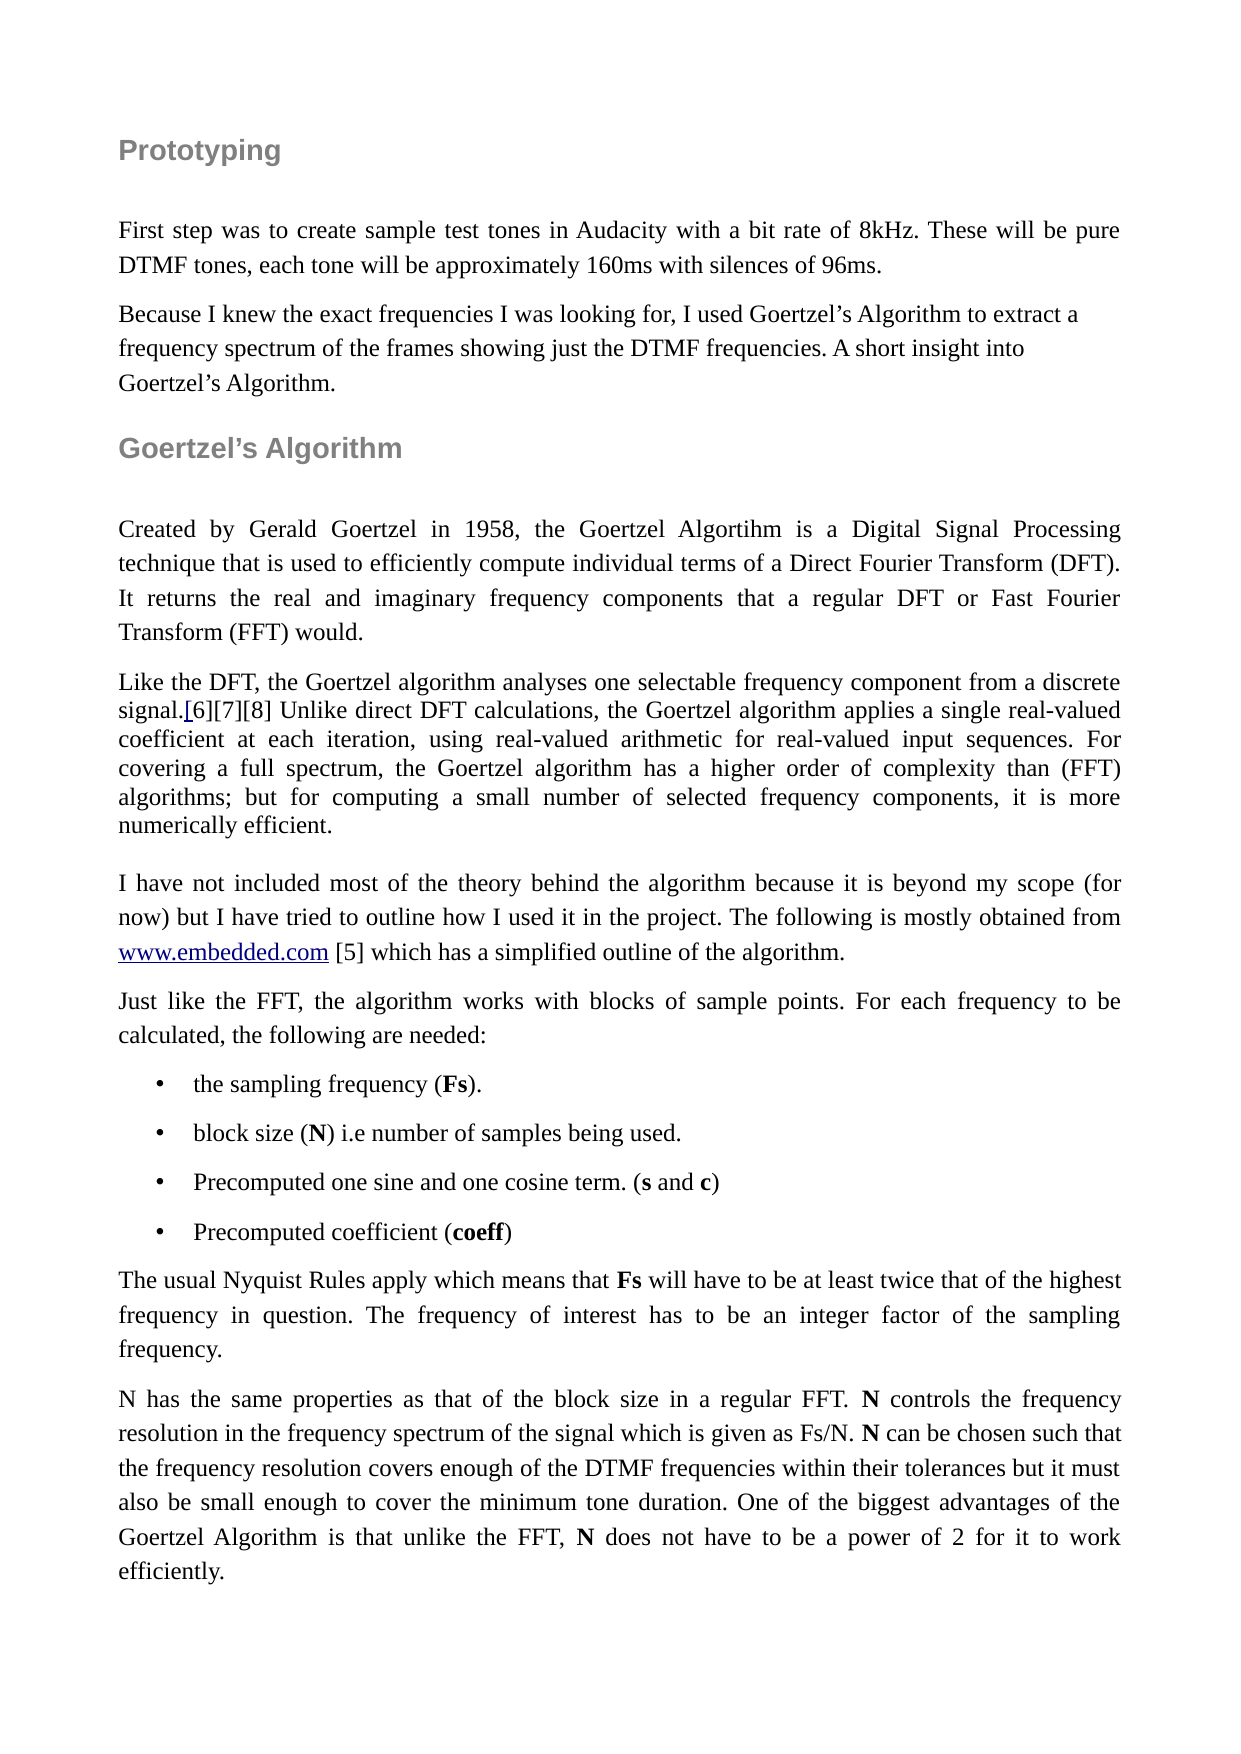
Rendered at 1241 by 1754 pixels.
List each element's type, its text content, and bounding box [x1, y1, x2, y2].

text Because I knew the exact frequencies I was looking for, I used Goertzel’s Algorithm to extract a frequency spectrum of the frames showing just the DTMF frequencies. A short insight into Goertzel’s Algorithm. [118, 299, 1122, 397]
list Precomputed coefficient (coeff) [156, 1217, 1122, 1245]
text Created by Gerald Goertzel in 1958, the Goertzel Algortihm is a Digital Signal Processing technique that is used to efficiently compute individual terms of a Direct Fourier Transform (DFT). It returns the real and imaginary frequency components that a regular DFT or Fast Fourier Transform (FFT) would. [118, 514, 1122, 646]
subtitle Prototyping [118, 133, 1122, 166]
text I have not included most of the theory behind the algorithm because it is beyond my scope (for now) but I have tried to outline how I used it in the project. The following is mostly obtained from www.embedded.com [5] which has a simplified outline of the algorithm. [118, 868, 1122, 966]
text Just like the FFT, the algorithm works with blocks of sample points. For each frequency to be calculated, the following are needed: [118, 986, 1122, 1049]
text N has the same properties as that of the block size in a regular FFT. N controls the frequency resolution in the frequency spectrum of the signal which is given as Fs/N. N can be chosen such that the frequency resolution covers enough of the DTMF frequencies within their tolerances but it must also be small enough to cover the minimum tone duration. One of the biggest advantages of the Goertzel Algorithm is that unlike the FFT, N does not have to be a power of 2 for it to work efficiently. [118, 1384, 1122, 1585]
list Precomputed one sine and one cosine term. (s and c) [156, 1167, 1122, 1196]
text First step was to create sample test tones in Audacity with a bit rate of 8kHz. These will be pure DTMF tones, each tone will be approximately 160ms with silences of 96ms. [118, 215, 1122, 278]
text Like the DFT, the Goertzel algorithm analyses one selectable frequency component from a discrete signal.[6][7][8] Unlike direct DFT calculations, the Goertzel algorithm applies a single real-valued coefficient at each iteration, using real-valued arithmetic for real-valued input sequences. For covering a full spectrum, the Goertzel algorithm has a higher order of complexity than (FFT) algorithms; but for computing a small number of selected frequency components, it is more numerically efficient. [118, 667, 1122, 839]
list the sampling frequency (Fs). [156, 1069, 1122, 1098]
list block size (N) i.e number of samples being used. [156, 1118, 1122, 1147]
text The usual Nyquist Rules apply which means that Fs will have to be at least twice that of the highest frequency in question. The frequency of interest has to be an integer factor of the sampling frequency. [118, 1266, 1122, 1363]
subtitle Goertzel’s Algorithm [118, 431, 1122, 465]
